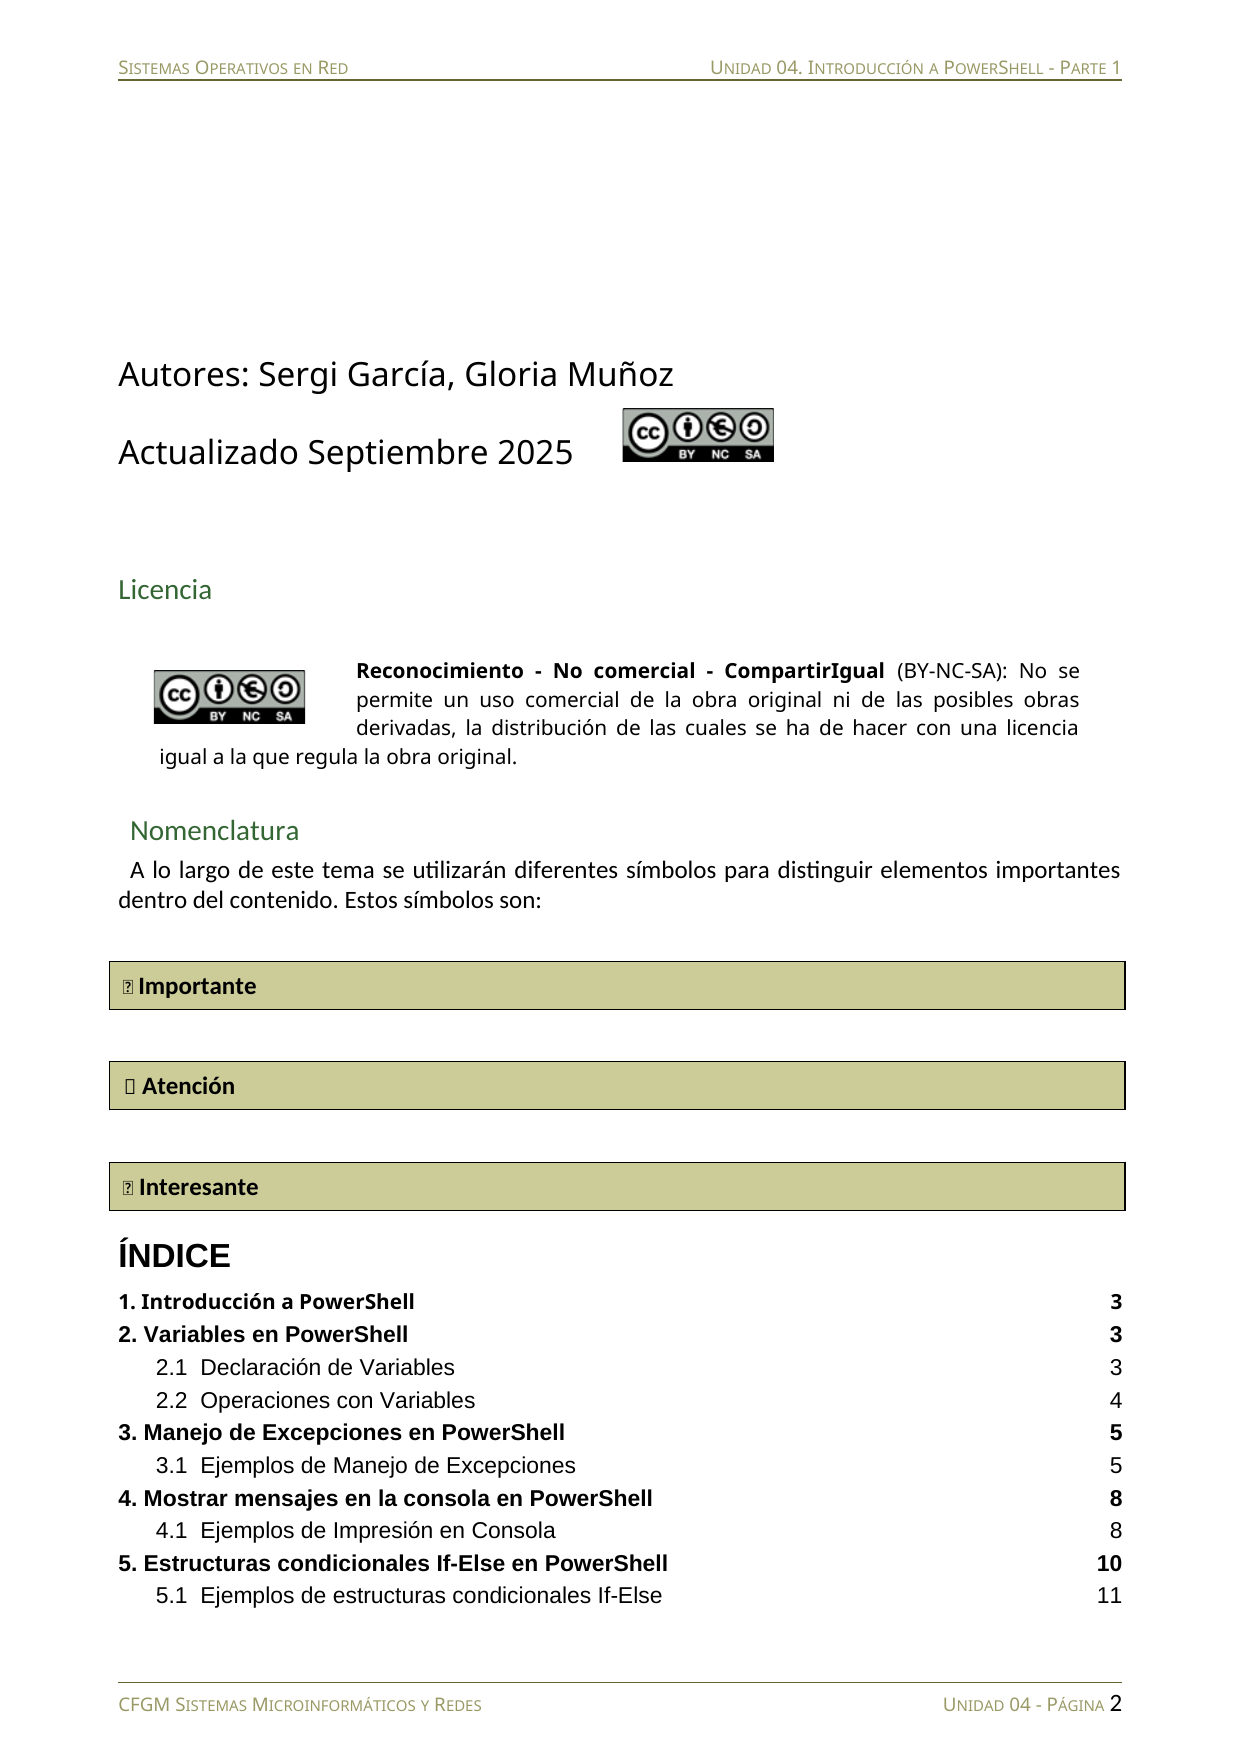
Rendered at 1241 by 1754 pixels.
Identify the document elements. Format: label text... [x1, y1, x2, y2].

text 💬 Interesante [110, 1163, 1124, 1210]
text ❕ Atención [110, 1062, 1124, 1109]
text 2.1 Declaración de Variables 3 [156, 1354, 1122, 1380]
text A lo largo de este tema se utilizarán diferentes símbolos para distinguir elementos importantes dentro del contenido. Estos símbolos son: [118, 854, 1122, 915]
text Nomenclatura [118, 812, 1122, 847]
text 5.1 Ejemplos de estructuras condicionales If-Else 11 [156, 1582, 1122, 1609]
text Licencia [118, 571, 1122, 607]
text ÍNDICE [118, 1236, 1122, 1274]
text 2.2 Operaciones con Variables 4 [156, 1387, 1122, 1413]
text 4.1 Ejemplos de Impresión en Consola 8 [156, 1517, 1122, 1543]
text 1. Introducción a PowerShell 3 [118, 1287, 1122, 1315]
text Autores: Sergi García, Gloria Muñoz [118, 351, 1122, 396]
text 3.1 Ejemplos de Manejo de Excepciones 5 [156, 1452, 1122, 1478]
text Reconocimiento - No comercial - CompartirIgual (BY-NC-SA): No se permite un uso comercial de la obra original ni de las posibles obras derivadas, la distribución de las cuales se ha de hacer con una licencia igual a la que regula la obra original. [159, 657, 1080, 770]
text 4. Mostrar mensajes en la consola en PowerShell 8 [118, 1484, 1122, 1511]
text 3. Manejo de Excepciones en PowerShell 5 [118, 1419, 1122, 1446]
text Actualizado Septiembre 2025 [118, 428, 1122, 474]
text 📖 Importante [110, 962, 1124, 1009]
text 5. Estructuras condicionales If-Else en PowerShell 10 [118, 1550, 1122, 1576]
text 2. Variables en PowerShell 3 [118, 1321, 1122, 1348]
picture [622, 408, 774, 462]
picture [153, 670, 306, 724]
